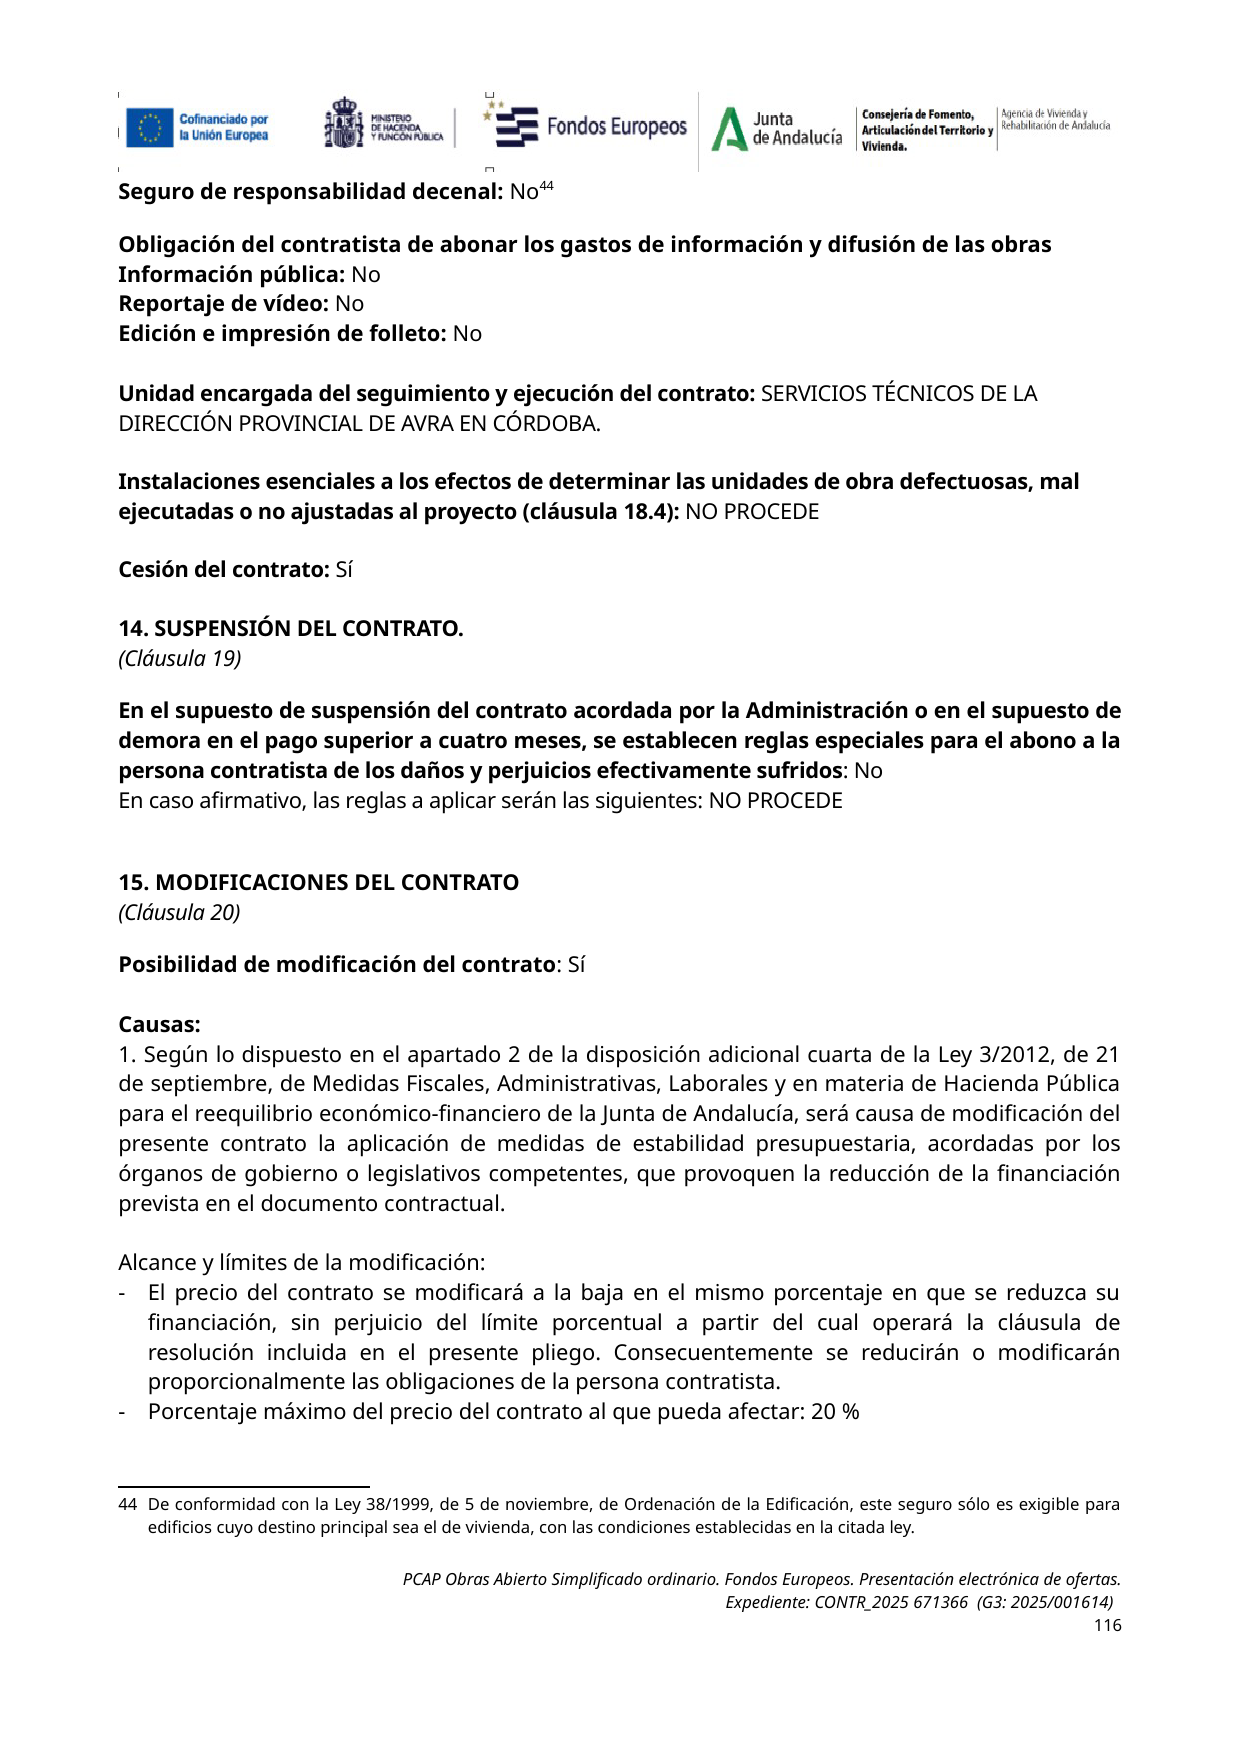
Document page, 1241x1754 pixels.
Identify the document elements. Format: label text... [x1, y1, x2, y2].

text - Porcentaje máximo del precio del contrato al que pueda afectar: 20 % [118, 1396, 1122, 1426]
text 14. SUSPENSIÓN DEL CONTRATO. [118, 613, 1122, 643]
text Cesión del contrato: Sí [118, 554, 1122, 584]
text Obligación del contratista de abonar los gastos de información y difusión de las obras [118, 229, 1122, 259]
text Información pública: No [118, 259, 1122, 288]
text Reportaje de vídeo: No [118, 288, 1122, 318]
text De conformidad con la Ley 38/1999, de 5 de noviembre, de Ordenación de la Edificación, este seguro sólo es exigible para edificios cuyo destino principal sea el de vivienda, con las condiciones establecidas en la citada ley. [118, 1493, 1122, 1538]
text En el supuesto de suspensión del contrato acordada por la Administración o en el supuesto de demora en el pago superior a cuatro meses, se establecen reglas especiales para el abono a la persona contratista de los daños y perjuicios efectivamente sufridos: No [118, 695, 1122, 785]
text 1. Según lo dispuesto en el apartado 2 de la disposición adicional cuarta de la Ley 3/2012, de 21 de septiembre, de Medidas Fiscales, Administrativas, Laborales y en materia de Hacienda Pública para el reequilibrio económico-financiero de la Junta de Andalucía, será causa de modificación del presente contrato la aplicación de medidas de estabilidad presupuestaria, acordadas por los órganos de gobierno o legislativos competentes, que provoquen la reducción de la financiación prevista en el documento contractual. [118, 1039, 1122, 1217]
text Causas: [118, 1009, 1122, 1039]
text Posibilidad de modificación del contrato: Sí [118, 949, 1122, 979]
text (Cláusula 19) [118, 643, 1122, 673]
text Edición e impresión de folleto: No [118, 318, 1122, 348]
text - El precio del contrato se modificará a la baja en el mismo porcentaje en que se reduzca su financiación, sin perjuicio del límite porcentual a partir del cual operará la cláusula de resolución incluida en el presente pliego. Consecuentemente se reducirán o modificarán proporcionalmente las obligaciones de la persona contratista. [118, 1277, 1122, 1396]
text 15. MODIFICACIONES DEL CONTRATO [118, 867, 1122, 897]
text Seguro de responsabilidad decenal: No [118, 176, 1122, 206]
text Unidad encargada del seguimiento y ejecución del contrato: SERVICIOS TÉCNICOS DE LA DIRECCIÓN PROVINCIAL DE AVRA EN CÓRDOBA. [118, 378, 1122, 437]
text Alcance y límites de la modificación: [118, 1247, 1122, 1277]
text (Cláusula 20) [118, 897, 1122, 927]
text En caso afirmativo, las reglas a aplicar serán las siguientes: NO PROCEDE [118, 785, 1122, 814]
picture [118, 89, 1123, 172]
text Instalaciones esenciales a los efectos de determinar las unidades de obra defectuosas, mal ejecutadas o no ajustadas al proyecto (cláusula 18.4): NO PROCEDE [118, 466, 1122, 526]
